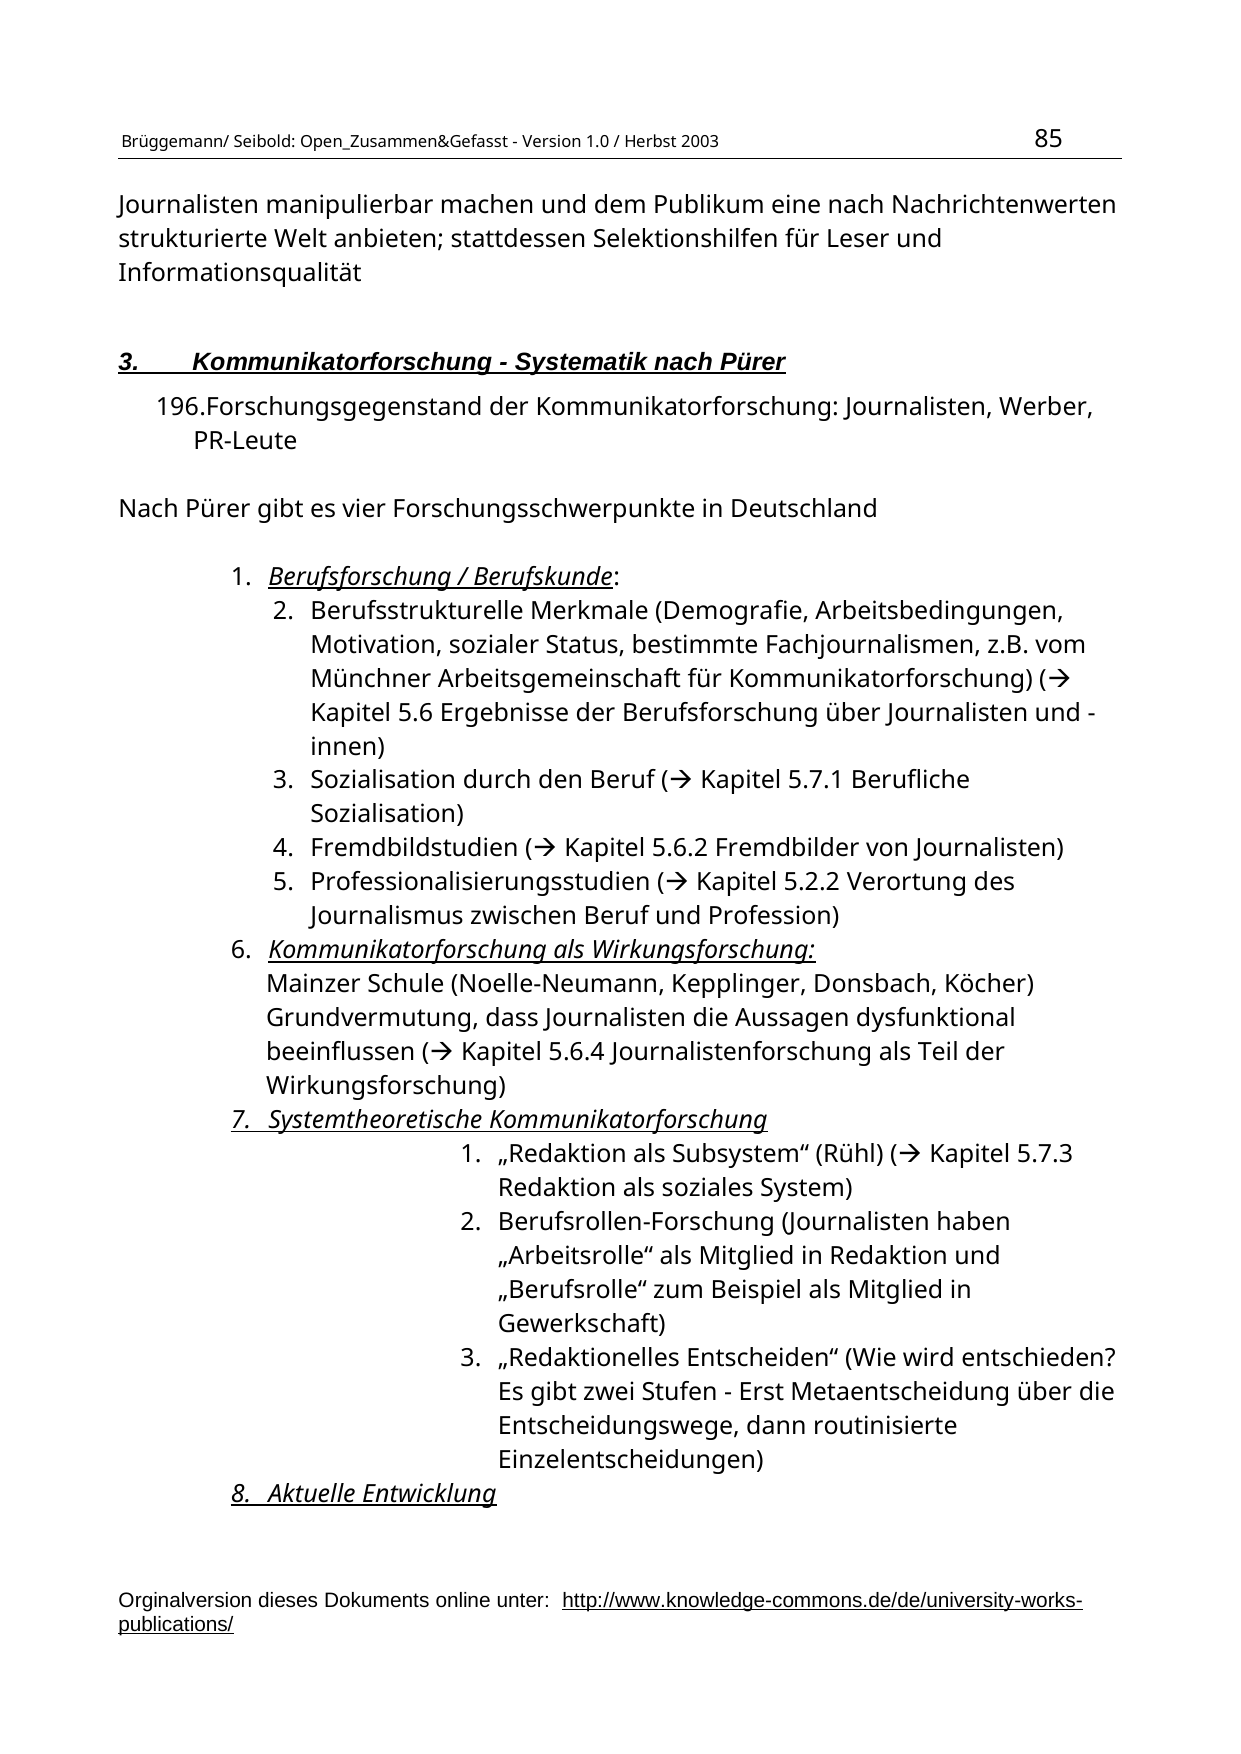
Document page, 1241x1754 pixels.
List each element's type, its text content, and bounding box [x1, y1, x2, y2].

list „Redaktionelles Entscheiden“ (Wie wird entschieden? Es gibt zwei Stufen - Erst Metaentscheidung über die Entscheidungswege, dann routinisierte Einzelentscheidungen) [460, 1340, 1122, 1476]
list Journalisten manipulierbar machen und dem Publikum eine nach Nachrichtenwerten strukturierte Welt anbieten; stattdessen Selektionshilfen für Leser und Informationsqualität [81, 187, 1122, 289]
text Grundvermutung, dass Journalisten die Aussagen dysfunktional beeinflussen ( Kapitel 5.6.4 Journalistenforschung als Teil der Wirkungsforschung) [266, 1000, 1122, 1102]
list Aktuelle Entwicklung [231, 1476, 1122, 1509]
list Sozialisation durch den Beruf ( Kapitel 5.7.1 Berufliche Sozialisation) [273, 762, 1122, 830]
list Professionalisierungsstudien ( Kapitel 5.2.2 Verortung des Journalismus zwischen Beruf und Profession) [273, 864, 1122, 932]
list Systemtheoretische Kommunikatorforschung [231, 1102, 1122, 1136]
list Fremdbildstudien ( Kapitel 5.6.2 Fremdbilder von Journalisten) [273, 830, 1122, 864]
subtitle Kommunikatorforschung - Systematik nach Pürer [118, 348, 1122, 376]
text Nach Pürer gibt es vier Forschungsschwerpunkte in Deutschland [118, 491, 1122, 525]
list Forschungsgegenstand der Kommunikatorforschung: Journalisten, Werber, PR-Leute [156, 389, 1122, 457]
list Berufsstrukturelle Merkmale (Demografie, Arbeitsbedingungen, Motivation, sozialer Status, bestimmte Fachjournalismen, z.B. vom Münchner Arbeitsgemeinschaft für Kommunikatorforschung) ( Kapitel 5.6 Ergebnisse der Berufsforschung über Journalisten und -innen) [273, 593, 1122, 762]
list Berufsforschung / Berufskunde: [231, 559, 1122, 593]
list Kommunikatorforschung als Wirkungsforschung: [231, 932, 1122, 966]
text Mainzer Schule (Noelle-Neumann, Kepplinger, Donsbach, Köcher) [266, 966, 1122, 1000]
list „Redaktion als Subsystem“ (Rühl) ( Kapitel 5.7.3 Redaktion als soziales System) [460, 1136, 1122, 1204]
list Berufsrollen-Forschung (Journalisten haben „Arbeitsrolle“ als Mitglied in Redaktion und „Berufsrolle“ zum Beispiel als Mitglied in Gewerkschaft) [460, 1204, 1122, 1340]
